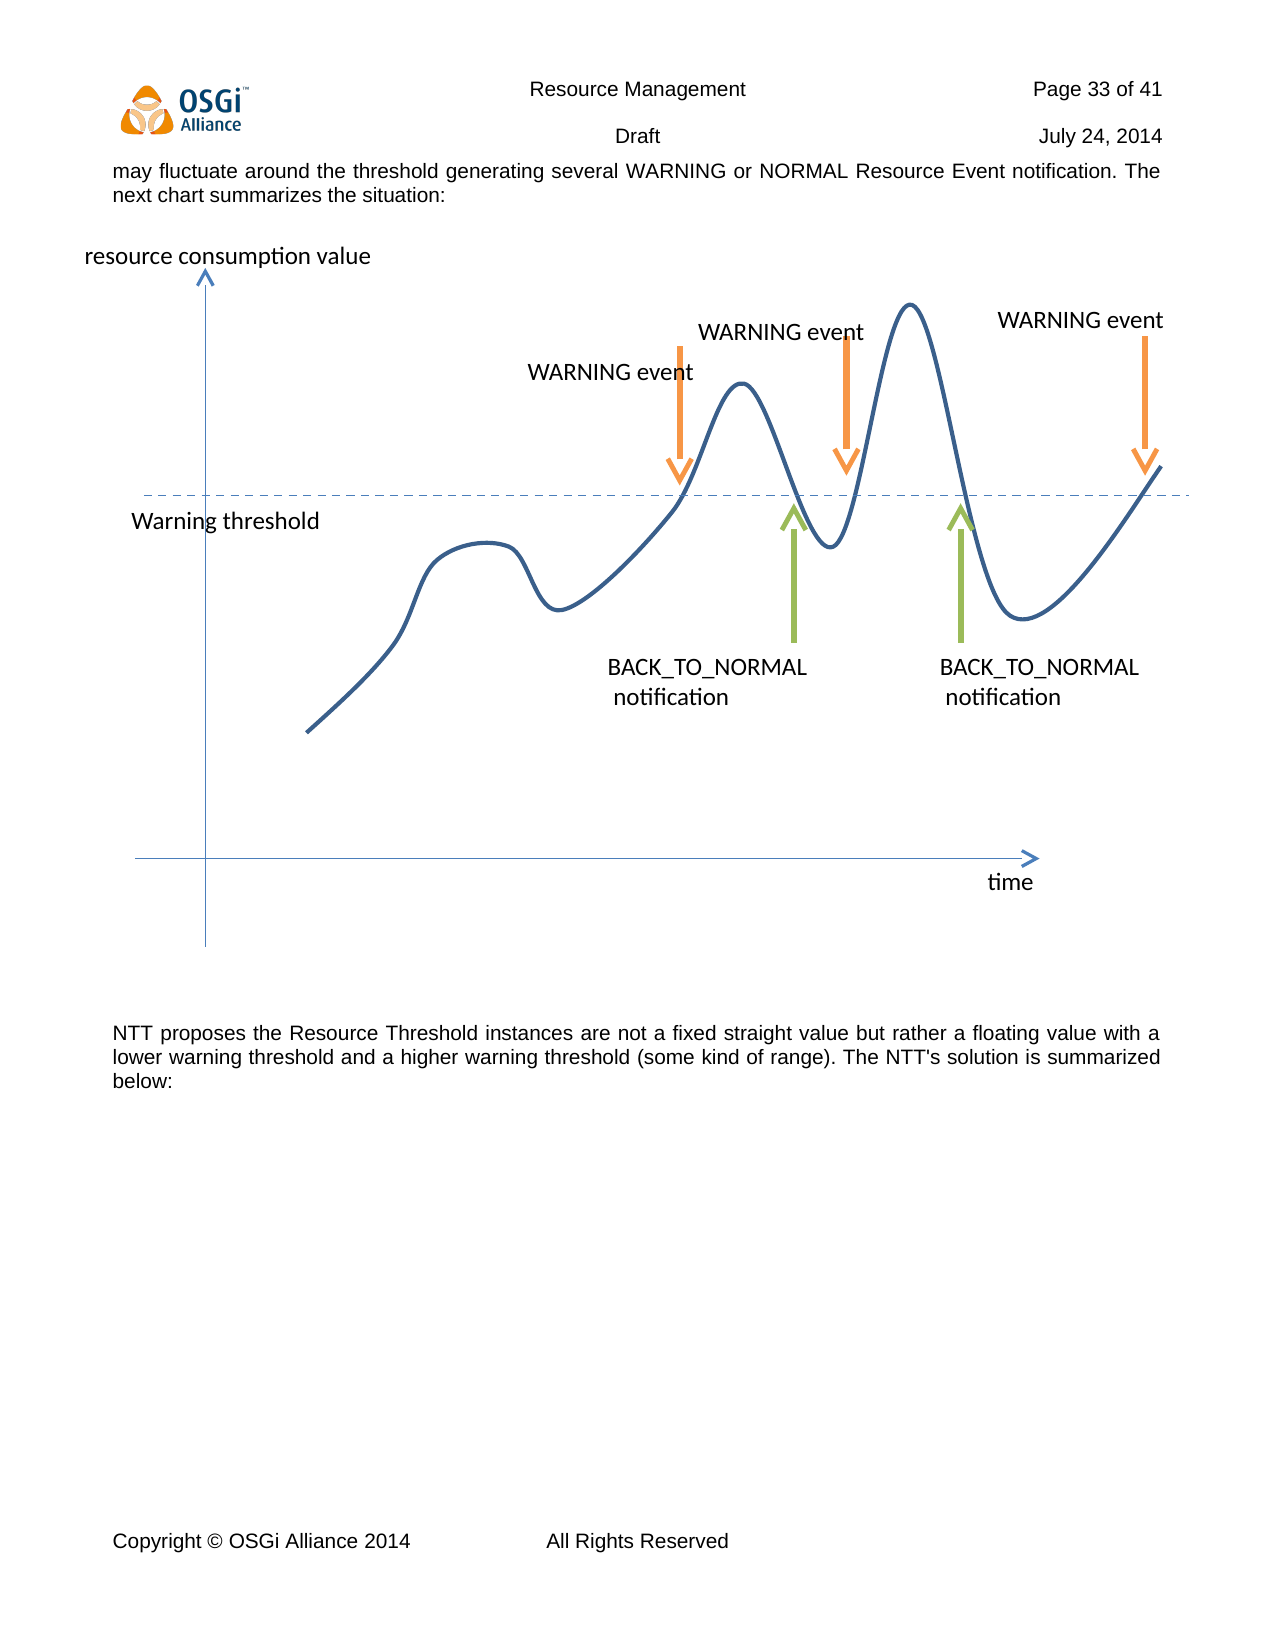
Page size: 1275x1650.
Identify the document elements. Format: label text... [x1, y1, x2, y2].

text NTT proposes the Resource Threshold instances are not a fixed straight value but rather a floating value with a lower warning threshold and a higher warning threshold (some kind of range). The NTT's solution is summarized below: [112, 1021, 1162, 1093]
text may fluctuate around the threshold generating several WARNING or NORMAL Resource Event notification. The next chart summarizes the situation: [112, 159, 1162, 207]
picture [113, 78, 257, 142]
